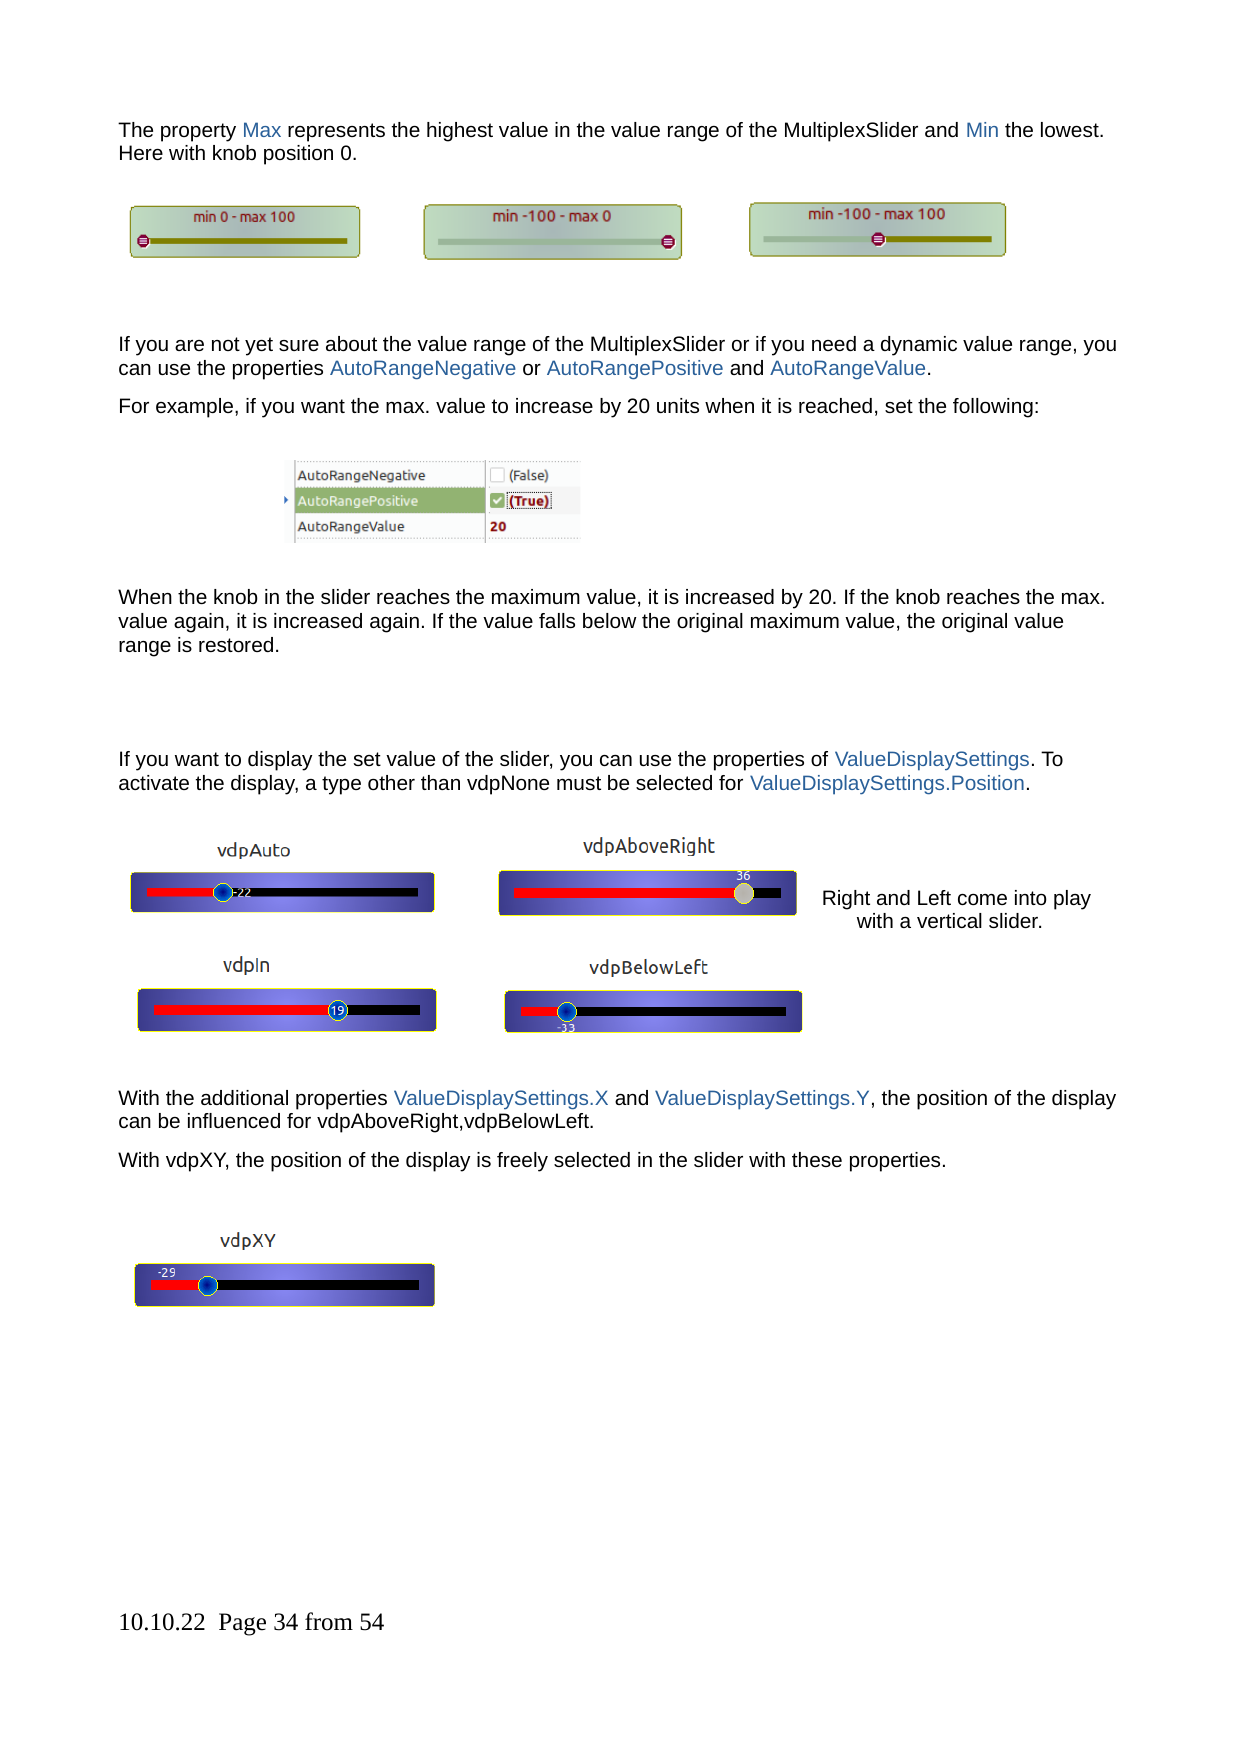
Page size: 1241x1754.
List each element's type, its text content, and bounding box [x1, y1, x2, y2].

picture [414, 193, 693, 271]
text With vdpXY, the position of the display is freely selected in the slider with these properties. [118, 1148, 1122, 1172]
picture [118, 192, 371, 274]
text With the additional properties ValueDisplaySettings.X and ValueDisplaySettings.Y, the position of the display can be influenced for vdpAboveRight,vdpBelowLeft. [118, 1086, 1122, 1134]
picture [486, 830, 810, 925]
picture [122, 953, 445, 1045]
picture [730, 188, 1023, 270]
text The property Max represents the highest value in the value range of the MultiplexSlider and Min the lowest. Here with knob position 0. [118, 118, 1122, 165]
picture [284, 460, 581, 543]
text If you are not yet sure about the value range of the MultiplexSlider or if you need a dynamic value range, you can use the properties AutoRangeNegative or AutoRangePositive and AutoRangeValue. [118, 333, 1122, 380]
picture [117, 1225, 449, 1314]
text Right and Left come into play with a vertical slider. [118, 886, 1122, 957]
picture [116, 833, 447, 929]
text For example, if you want the max. value to increase by 20 units when it is reached, set the following: [118, 395, 1122, 418]
text If you want to display the set value of the slider, you can use the properties of ValueDisplaySettings. To activate the display, a type other than vdpNone must be selected for ValueDisplaySettings.Position. [118, 748, 1122, 795]
text When the knob in the slider reaches the maximum value, it is increased by 20. If the knob reaches the max. value again, it is increased again. If the value falls below the original maximum value, the original value range is restored. [118, 586, 1122, 657]
picture [490, 953, 814, 1042]
